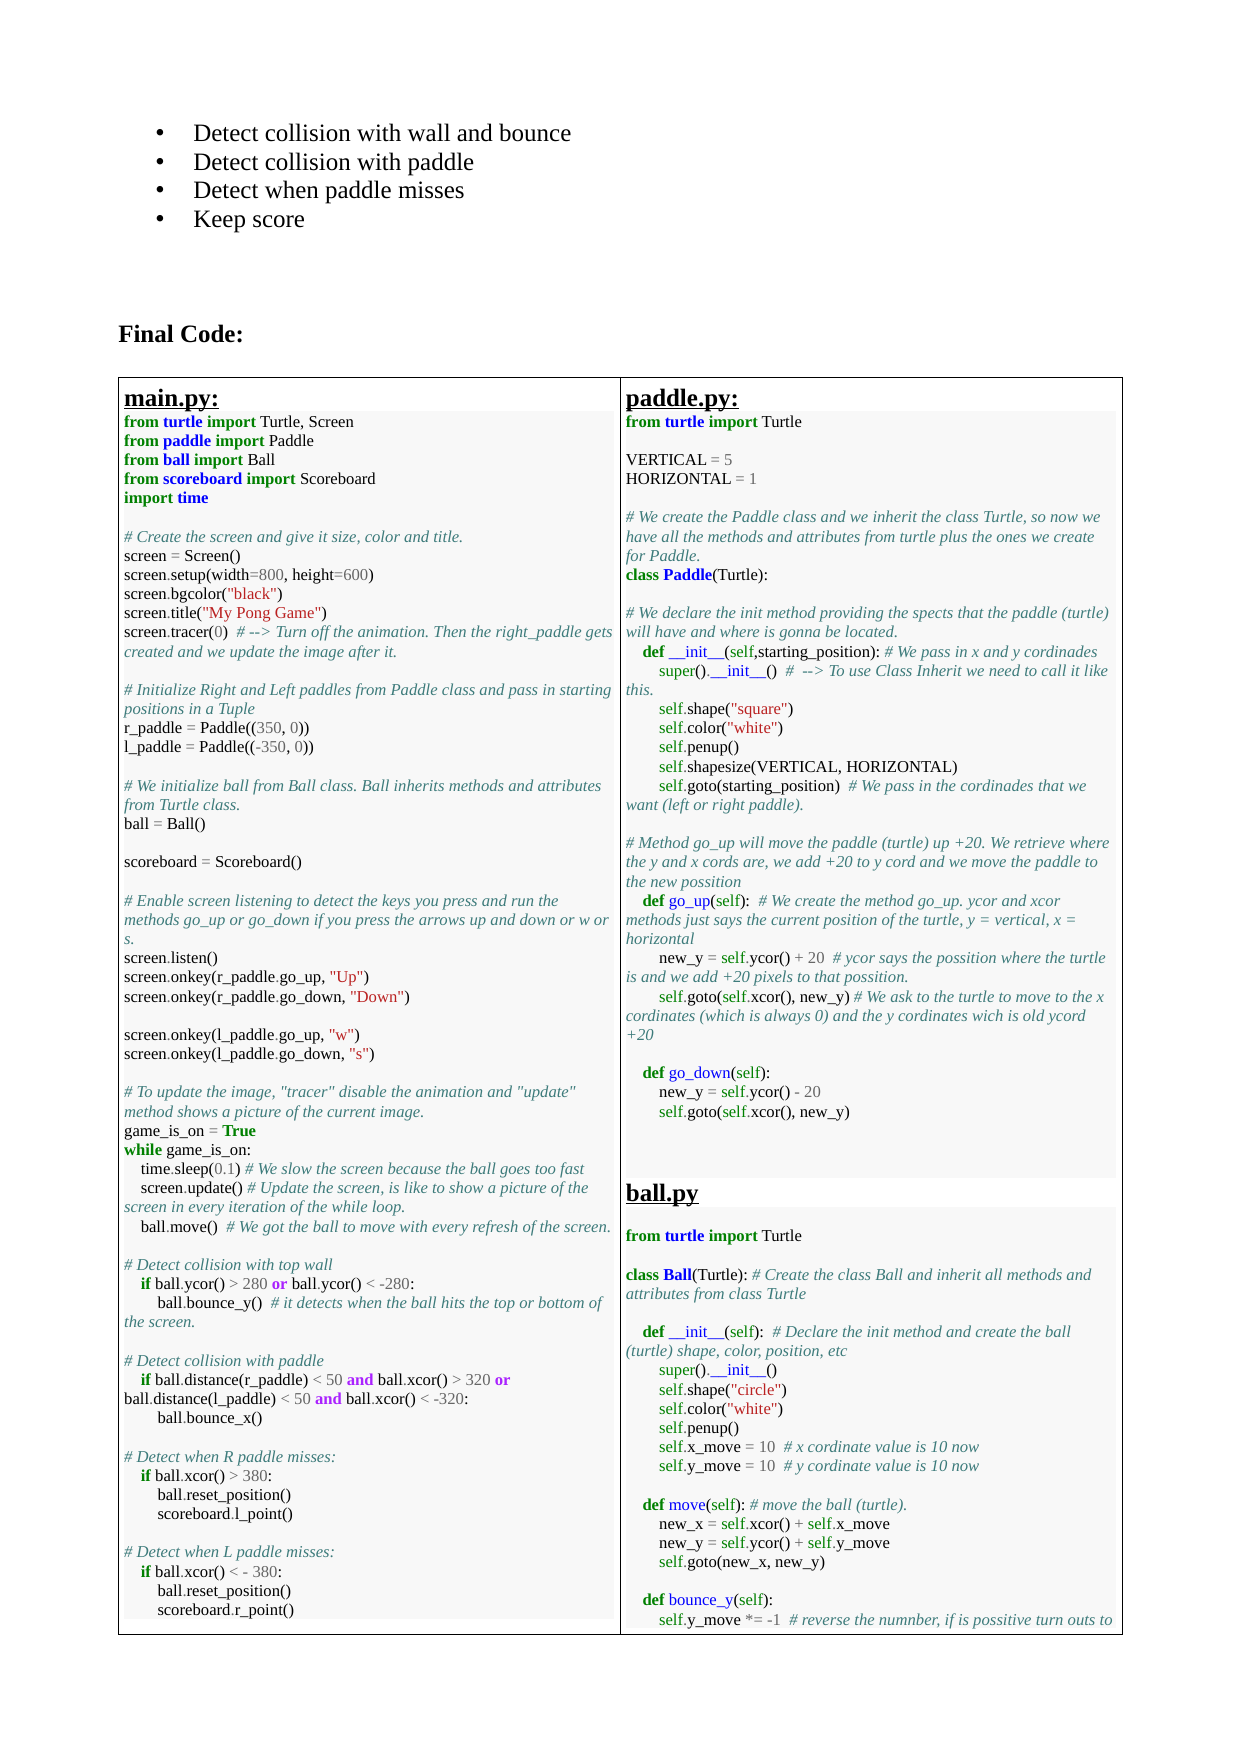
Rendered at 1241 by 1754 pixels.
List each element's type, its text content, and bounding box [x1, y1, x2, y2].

text Final Code: [118, 319, 1122, 348]
list Detect collision with wall and bounce [156, 118, 1122, 147]
list Keep score [156, 204, 1122, 233]
table_header paddle.py: from turtle import Turtle VERTICAL = 5 HORIZONTAL = 1 # We create the Paddle class and we inherit the class Turtle, so now we have all the methods and attributes from turtle plus the ones we create for Paddle. class Paddle(Turtle): # We declare the init method providing the spects that the paddle (turtle) will have and where is gonna be located. def __init__(self,starting_position): # We pass in x and y cordinades super().__init__() # --> To use Class Inherit we need to call it like this. self.shape("square") self.color("white") self.penup() self.shapesize(VERTICAL, HORIZONTAL) self.goto(starting_position) # We pass in the cordinades that we want (left or right paddle). # Method go_up will move the paddle (turtle) up +20. We retrieve where the y and x cords are, we add +20 to y cord and we move the paddle to the new possition def go_up(self): # We create the method go_up. ycor and xcor methods just says the current position of the turtle, y = vertical, x = horizontal new_y = self.ycor() + 20 # ycor says the possition where the turtle is and we add +20 pixels to that possition. self.goto(self.xcor(), new_y) # We ask to the turtle to move to the x cordinates (which is always 0) and the y cordinates wich is old ycord +20 def go_down(self): new_y = self.ycor() - 20 self.goto(self.xcor(), new_y) ball.py from turtle import Turtle class Ball(Turtle): # Create the class Ball and inherit all methods and attributes from class Turtle def __init__(self): # Declare the init method and create the ball (turtle) shape, color, position, etc super().__init__() self.shape("circle") self.color("white") self.penup() self.x_move = 10 # x cordinate value is 10 now self.y_move = 10 # y cordinate value is 10 now def move(self): # move the ball (turtle). new_x = self.xcor() + self.x_move new_y = self.ycor() + self.y_move self.goto(new_x, new_y) def bounce_y(self): self.y_move *= -1 # reverse the numnber, if is possitive turn outs to [621, 378, 1122, 1634]
list Detect collision with paddle [156, 147, 1122, 176]
table_header main.py: from turtle import Turtle, Screen from paddle import Paddle from ball import Ball from scoreboard import Scoreboard import time # Create the screen and give it size, color and title. screen = Screen() screen.setup(width=800, height=600) screen.bgcolor("black") screen.title("My Pong Game") screen.tracer(0) # --> Turn off the animation. Then the right_paddle gets created and we update the image after it. # Initialize Right and Left paddles from Paddle class and pass in starting positions in a Tuple r_paddle = Paddle((350, 0)) l_paddle = Paddle((-350, 0)) # We initialize ball from Ball class. Ball inherits methods and attributes from Turtle class. ball = Ball() scoreboard = Scoreboard() # Enable screen listening to detect the keys you press and run the methods go_up or go_down if you press the arrows up and down or w or s. screen.listen() screen.onkey(r_paddle.go_up, "Up") screen.onkey(r_paddle.go_down, "Down") screen.onkey(l_paddle.go_up, "w") screen.onkey(l_paddle.go_down, "s") # To update the image, "tracer" disable the animation and "update" method shows a picture of the current image. game_is_on = True while game_is_on: time.sleep(0.1) # We slow the screen because the ball goes too fast screen.update() # Update the screen, is like to show a picture of the screen in every iteration of the while loop. ball.move() # We got the ball to move with every refresh of the screen. # Detect collision with top wall if ball.ycor() > 280 or ball.ycor() < -280: ball.bounce_y() # it detects when the ball hits the top or bottom of the screen. # Detect collision with paddle if ball.distance(r_paddle) < 50 and ball.xcor() > 320 or ball.distance(l_paddle) < 50 and ball.xcor() < -320: ball.bounce_x() # Detect when R paddle misses: if ball.xcor() > 380: ball.reset_position() scoreboard.l_point() # Detect when L paddle misses: if ball.xcor() < - 380: ball.reset_position() scoreboard.r_point() [119, 378, 620, 1634]
list Detect when paddle misses [156, 176, 1122, 204]
